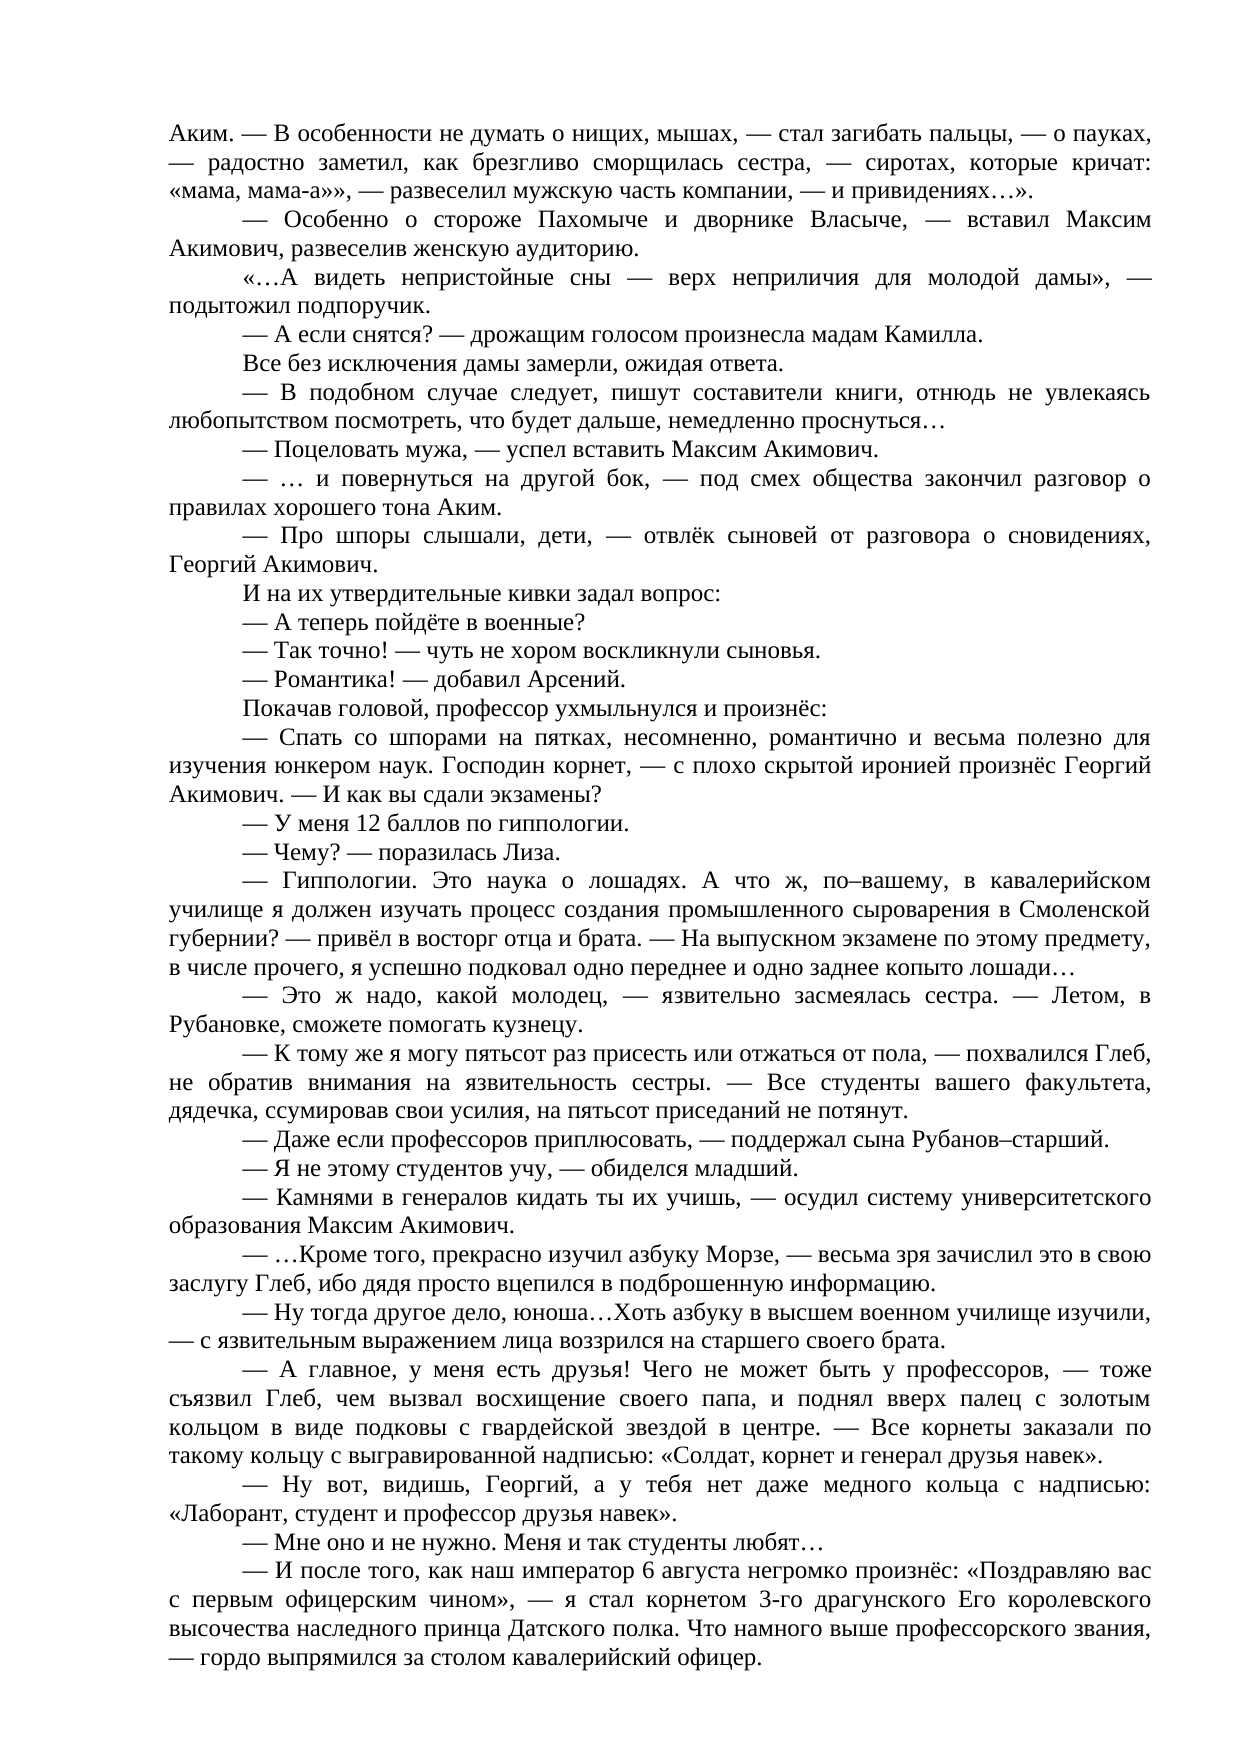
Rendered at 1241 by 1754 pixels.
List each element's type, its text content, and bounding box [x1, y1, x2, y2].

text — Даже если профессоров приплюсовать, — поддержал сына Рубанов–старший. [169, 1124, 1152, 1153]
text — А теперь пойдёте в военные? [169, 607, 1152, 636]
text — К тому же я могу пятьсот раз присесть или отжаться от пола, — похвалился Глеб, не обратив внимания на язвительность сестры. — Все студенты вашего факультета, дядечка, ссумировав свои усилия, на пятьсот приседаний не потянут. [169, 1038, 1152, 1124]
text — Я не этому студентов учу, — обиделся младший. [169, 1153, 1152, 1182]
text — А главное, у меня есть друзья! Чего не может быть у профессоров, — тоже съязвил Глеб, чем вызвал восхищение своего папа, и поднял вверх палец с золотым кольцом в виде подковы с гвардейской звездой в центре. — Все корнеты заказали по такому кольцу с выгравированной надписью: «Солдат, корнет и генерал друзья навек». [169, 1354, 1152, 1469]
text — Гиппологии. Это наука о лошадях. А что ж, по–вашему, в кавалерийском училище я должен изучать процесс создания промышленного сыроварения в Смоленской губернии? — привёл в восторг отца и брата. — На выпускном экзамене по этому предмету, в числе прочего, я успешно подковал одно переднее и одно заднее копыто лошади… [169, 866, 1152, 981]
text — Спать со шпорами на пятках, несомненно, романтично и весьма полезно для изучения юнкером наук. Господин корнет, — с плохо скрытой иронией произнёс Георгий Акимович. — И как вы сдали экзамены? [169, 722, 1152, 808]
text — В подобном случае следует, пишут составители книги, отнюдь не увлекаясь любопытством посмотреть, что будет дальше, немедленно проснуться… [169, 377, 1152, 434]
text — Камнями в генералов кидать ты их учишь, — осудил систему университетского образования Максим Акимович. [169, 1182, 1152, 1239]
text — Ну вот, видишь, Георгий, а у тебя нет даже медного кольца с надписью: «Лаборант, студент и профессор друзья навек». [169, 1469, 1152, 1527]
text — Про шпоры слышали, дети, — отвлёк сыновей от разговора о сновидениях, Георгий Акимович. [169, 521, 1152, 578]
text — И после того, как наш император 6 августа негромко произнёс: «Поздравляю вас с первым офицерским чином», — я стал корнетом 3‑го драгунского Его королевского высочества наследного принца Датского полка. Что намного выше профессорского звания, — гордо выпрямился за столом кавалерийский офицер. [169, 1556, 1152, 1671]
text — Мне оно и не нужно. Меня и так студенты любят… [169, 1527, 1152, 1556]
text — Ну тогда другое дело, юноша…Хоть азбуку в высшем военном училище изучили, — с язвительным выражением лица воззрился на старшего своего брата. [169, 1297, 1152, 1354]
text И на их утвердительные кивки задал вопрос: [169, 578, 1152, 607]
text — Особенно о стороже Пахомыче и дворнике Власыче, — вставил Максим Акимович, развеселив женскую аудиторию. [169, 204, 1152, 262]
text — У меня 12 баллов по гиппологии. [169, 808, 1152, 837]
text Покачав головой, профессор ухмыльнулся и произнёс: [169, 693, 1152, 722]
text Аким. — В особенности не думать о нищих, мышах, — стал загибать пальцы, — о пауках, — радостно заметил, как брезгливо сморщилась сестра, — сиротах, которые кричат: «мама, мама-а»», — развеселил мужскую часть компании, — и привидениях…». [169, 118, 1152, 204]
text — Это ж надо, какой молодец, — язвительно засмеялась сестра. — Летом, в Рубановке, сможете помогать кузнецу. [169, 981, 1152, 1038]
text — Так точно! — чуть не хором воскликнули сыновья. [169, 636, 1152, 664]
text Все без исключения дамы замерли, ожидая ответа. [169, 348, 1152, 377]
text — …Кроме того, прекрасно изучил азбуку Морзе, — весьма зря зачислил это в свою заслугу Глеб, ибо дядя просто вцепился в подброшенную информацию. [169, 1239, 1152, 1297]
text — … и повернуться на другой бок, — под смех общества закончил разговор о правилах хорошего тона Аким. [169, 463, 1152, 521]
text «…А видеть непристойные сны — верх неприличия для молодой дамы», — подытожил подпоручик. [169, 262, 1152, 319]
text — Поцеловать мужа, — успел вставить Максим Акимович. [169, 434, 1152, 463]
text — Чему? — поразилась Лиза. [169, 837, 1152, 866]
text — А если снятся? — дрожащим голосом произнесла мадам Камилла. [169, 319, 1152, 348]
text — Романтика! — добавил Арсений. [169, 664, 1152, 693]
